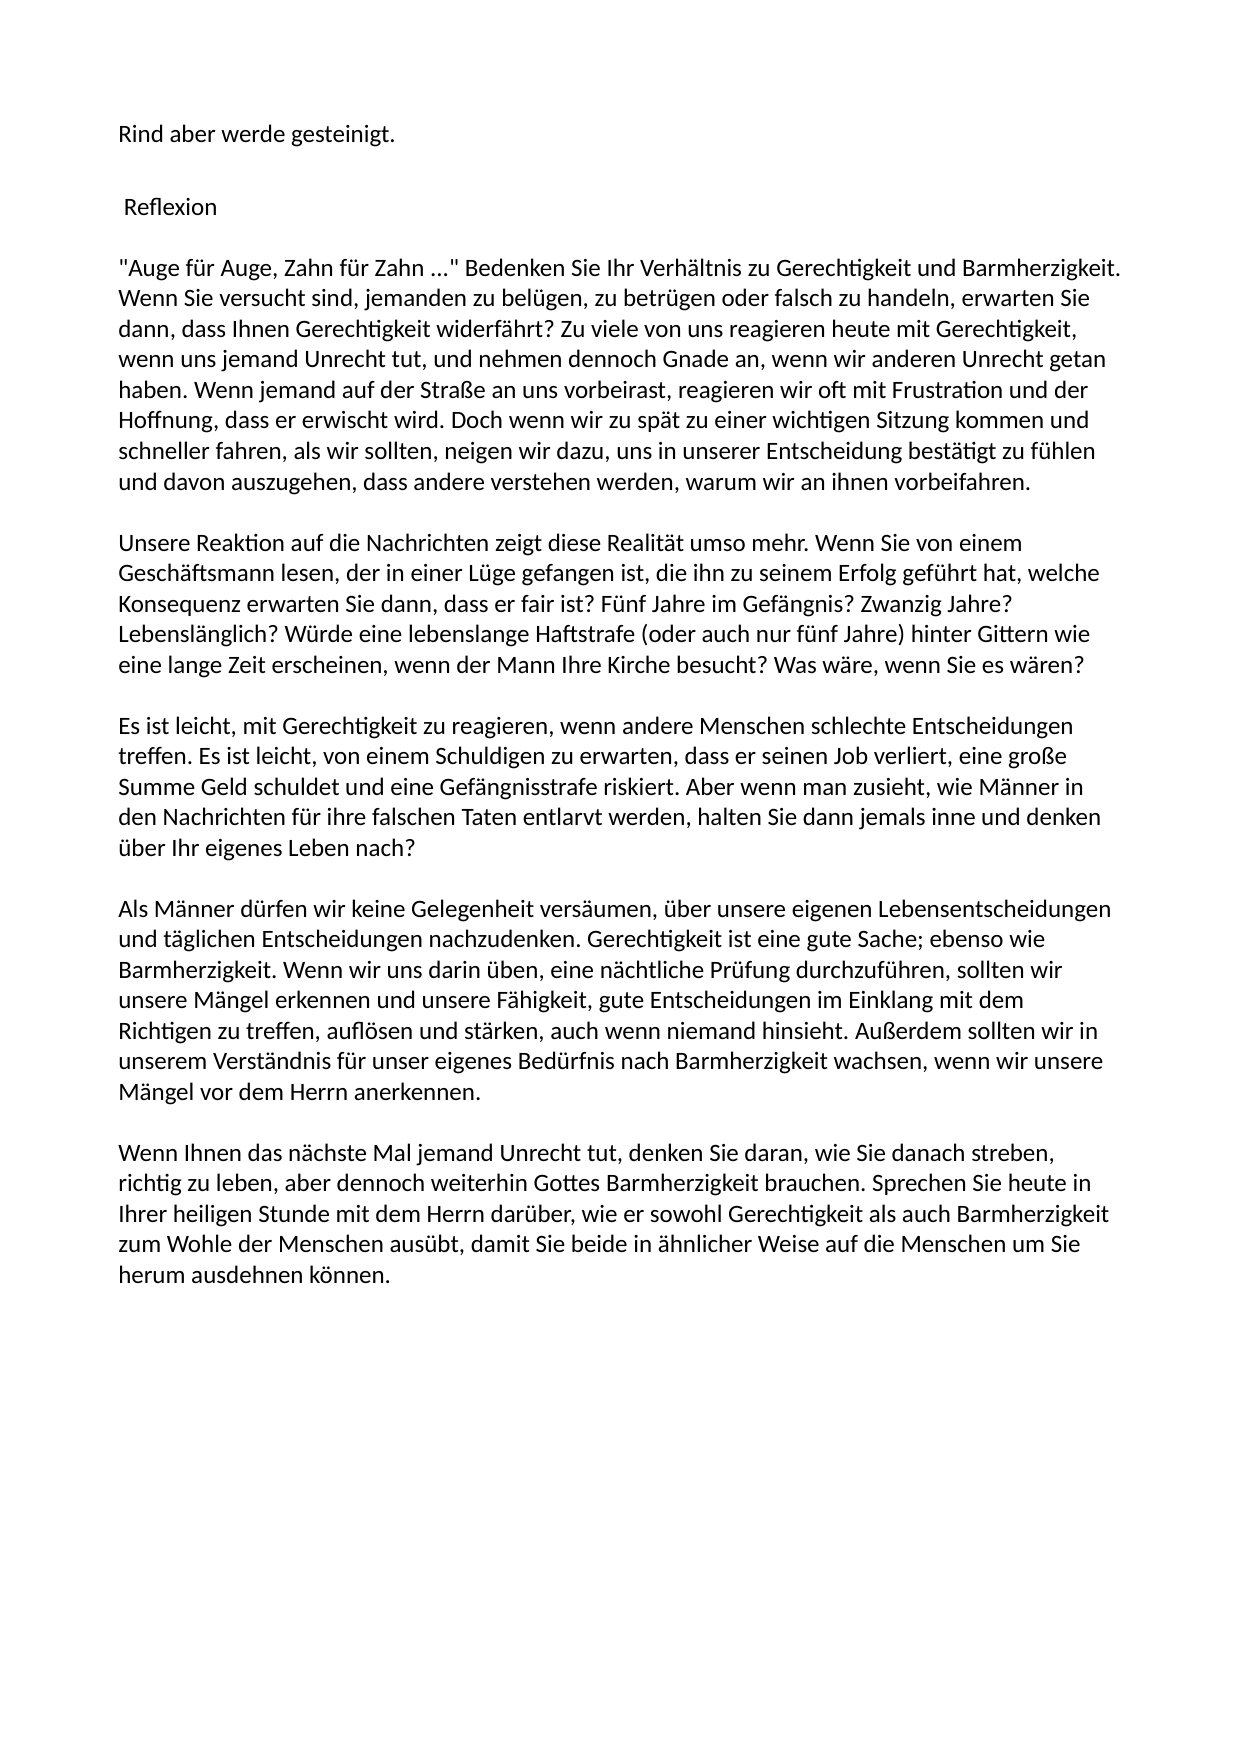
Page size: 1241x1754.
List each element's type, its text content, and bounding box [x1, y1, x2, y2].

text Reflexion "Auge für Auge, Zahn für Zahn ..." Bedenken Sie Ihr Verhältnis zu Gerechtigkeit und Barmherzigkeit. Wenn Sie versucht sind, jemanden zu belügen, zu betrügen oder falsch zu handeln, erwarten Sie dann, dass Ihnen Gerechtigkeit widerfährt? Zu viele von uns reagieren heute mit Gerechtigkeit, wenn uns jemand Unrecht tut, und nehmen dennoch Gnade an, wenn wir anderen Unrecht getan haben. Wenn jemand auf der Straße an uns vorbeirast, reagieren wir oft mit Frustration und der Hoffnung, dass er erwischt wird. Doch wenn wir zu spät zu einer wichtigen Sitzung kommen und schneller fahren, als wir sollten, neigen wir dazu, uns in unserer Entscheidung bestätigt zu fühlen und davon auszugehen, dass andere verstehen werden, warum wir an ihnen vorbeifahren. Unsere Reaktion auf die Nachrichten zeigt diese Realität umso mehr. Wenn Sie von einem Geschäftsmann lesen, der in einer Lüge gefangen ist, die ihn zu seinem Erfolg geführt hat, welche Konsequenz erwarten Sie dann, dass er fair ist? Fünf Jahre im Gefängnis? Zwanzig Jahre? Lebenslänglich? Würde eine lebenslange Haftstrafe (oder auch nur fünf Jahre) hinter Gittern wie eine lange Zeit erscheinen, wenn der Mann Ihre Kirche besucht? Was wäre, wenn Sie es wären? Es ist leicht, mit Gerechtigkeit zu reagieren, wenn andere Menschen schlechte Entscheidungen treffen. Es ist leicht, von einem Schuldigen zu erwarten, dass er seinen Job verliert, eine große Summe Geld schuldet und eine Gefängnisstrafe riskiert. Aber wenn man zusieht, wie Männer in den Nachrichten für ihre falschen Taten entlarvt werden, halten Sie dann jemals inne und denken über Ihr eigenes Leben nach? Als Männer dürfen wir keine Gelegenheit versäumen, über unsere eigenen Lebensentscheidungen und täglichen Entscheidungen nachzudenken. Gerechtigkeit ist eine gute Sache; ebenso wie Barmherzigkeit. Wenn wir uns darin üben, eine nächtliche Prüfung durchzuführen, sollten wir unsere Mängel erkennen und unsere Fähigkeit, gute Entscheidungen im Einklang mit dem Richtigen zu treffen, auflösen und stärken, auch wenn niemand hinsieht. Außerdem sollten wir in unserem Verständnis für unser eigenes Bedürfnis nach Barmherzigkeit wachsen, wenn wir unsere Mängel vor dem Herrn anerkennen. Wenn Ihnen das nächste Mal jemand Unrecht tut, denken Sie daran, wie Sie danach streben, richtig zu leben, aber dennoch weiterhin Gottes Barmherzigkeit brauchen. Sprechen Sie heute in Ihrer heiligen Stunde mit dem Herrn darüber, wie er sowohl Gerechtigkeit als auch Barmherzigkeit zum Wohle der Menschen ausübt, damit Sie beide in ähnlicher Weise auf die Menschen um Sie herum ausdehnen können. [118, 191, 1122, 1320]
text Rind aber werde gesteinigt. [118, 118, 1122, 179]
